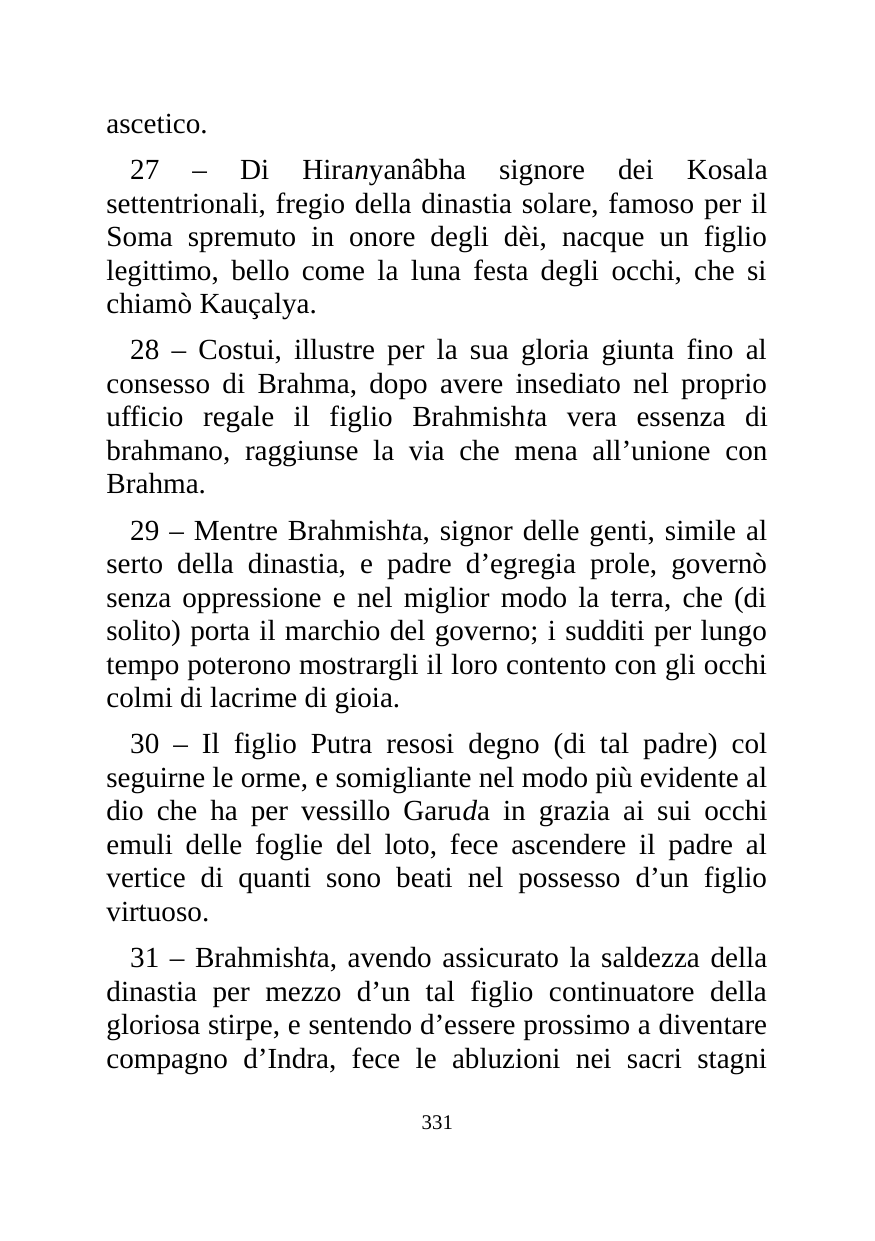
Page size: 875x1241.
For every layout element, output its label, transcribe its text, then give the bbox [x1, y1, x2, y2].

text 30 – Il figlio Putra resosi degno (di tal padre) col seguirne le orme, e somigliante nel modo più evidente al dio che ha per vessillo Garuda in grazia ai sui occhi emuli delle foglie del loto, fece ascendere il padre al vertice di quanti sono beati nel possesso d’un figlio virtuoso. [106, 726, 768, 928]
text 29 – Mentre Brahmishta, signor delle genti, simile al serto della dinastia, e padre d’egregia prole, governò senza oppressione e nel miglior modo la terra, che (di solito) porta il marchio del governo; i sudditi per lungo tempo poterono mostrargli il loro contento con gli occhi colmi di lacrime di gioia. [106, 513, 768, 714]
text 27 – Di Hiranyanâbha signore dei Kosala settentrionali, fregio della dinastia solare, famoso per il Soma spremuto in onore degli dèi, nacque un figlio legittimo, bello come la luna festa degli occhi, che si chiamò Kauçalya. [106, 152, 768, 320]
text ascetico. [106, 106, 768, 140]
text 28 – Costui, illustre per la sua gloria giunta fino al consesso di Brahma, dopo avere insediato nel proprio ufficio regale il figlio Brahmishta vera essenza di brahmano, raggiunse la via che mena all’unione con Brahma. [106, 332, 768, 500]
text 31 – Brahmishta, avendo assicurato la saldezza della dinastia per mezzo d’un tal figlio continuatore della gloriosa stirpe, e sentendo d’essere prossimo a diventare compagno d’Indra, fece le abluzioni nei sacri stagni [106, 940, 768, 1074]
